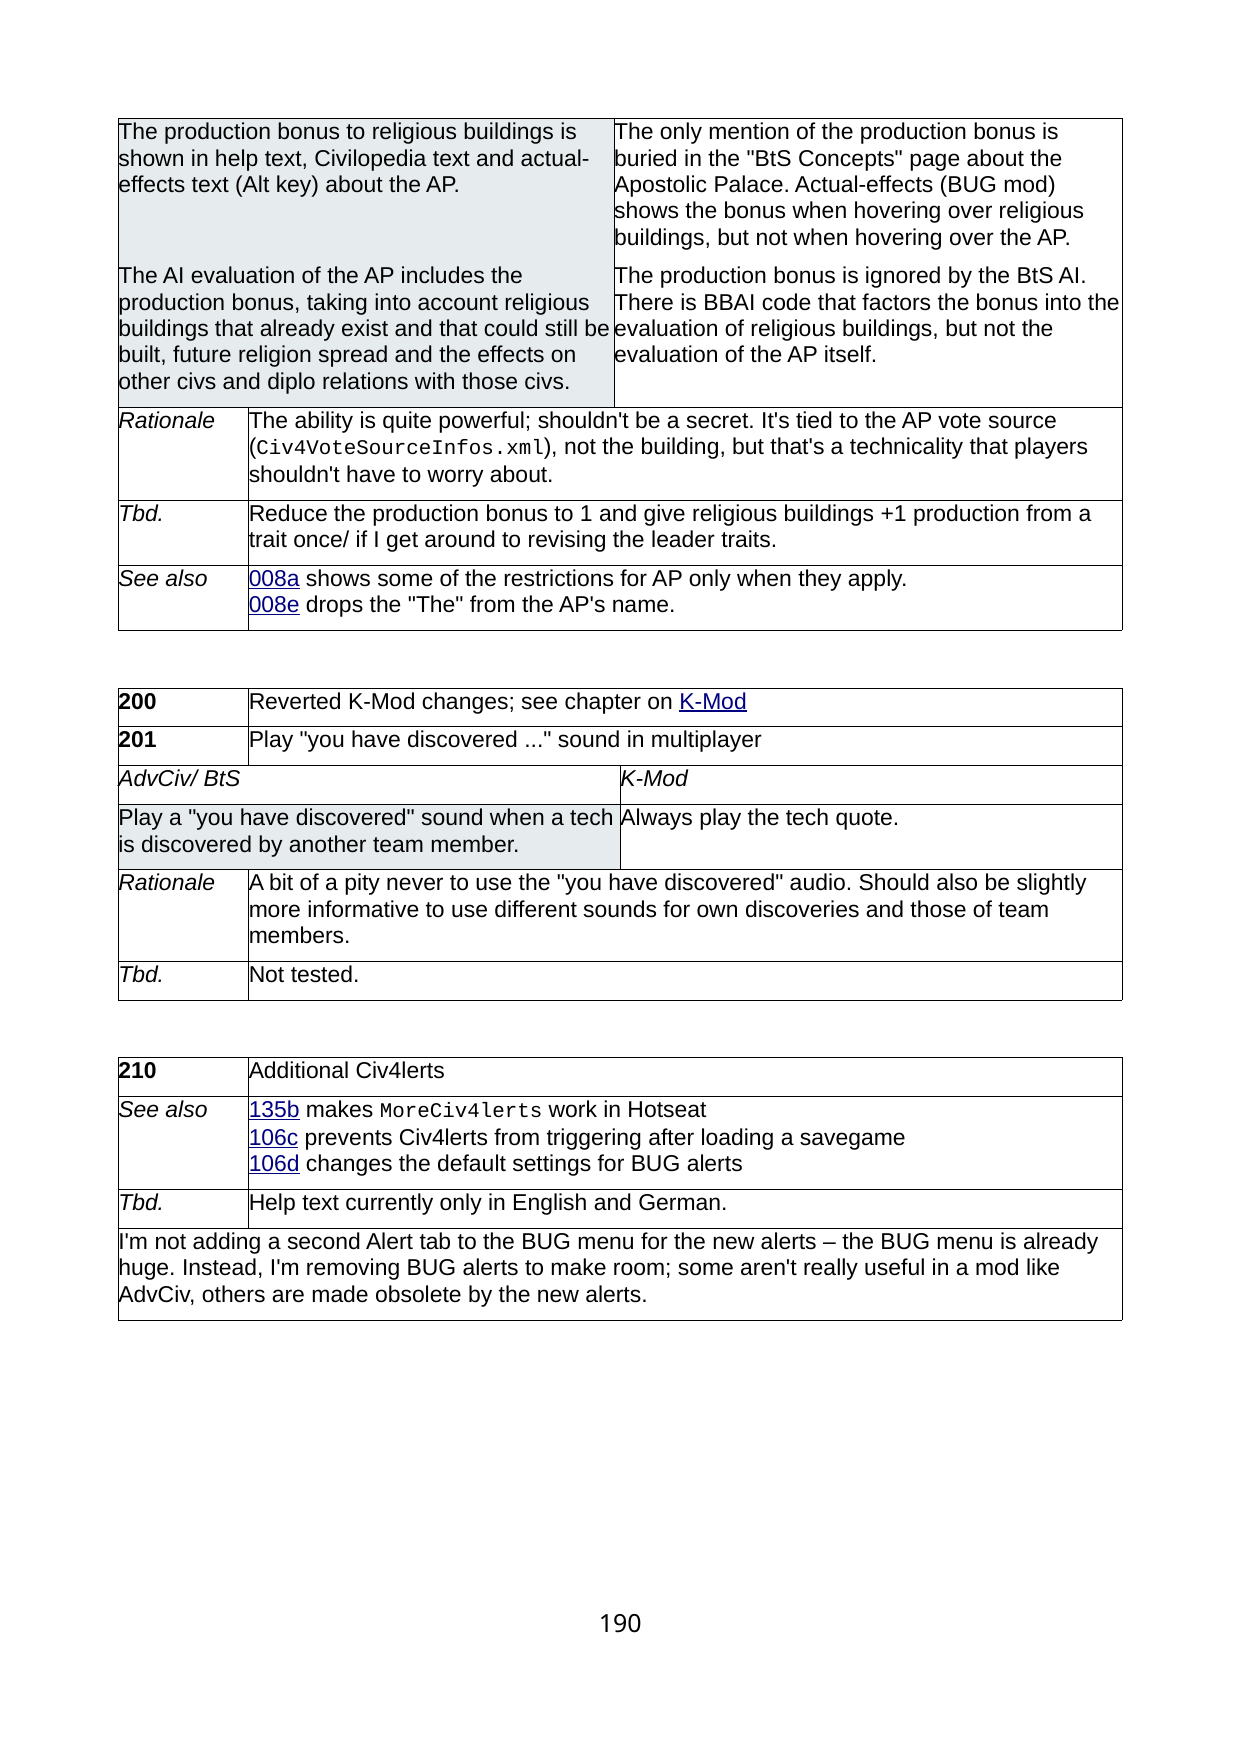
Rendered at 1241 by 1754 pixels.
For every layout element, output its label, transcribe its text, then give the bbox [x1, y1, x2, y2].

table_cell Tbd. [119, 501, 248, 565]
table_header 210 [119, 1058, 248, 1096]
table_cell Help text currently only in English and German. [249, 1190, 1122, 1228]
table_cell Rationale [119, 870, 248, 961]
table_cell K-Mod [621, 766, 1122, 804]
table_cell A bit of a pity never to use the "you have discovered" audio. Should also be slightly more informative to use different sounds for own discoveries and those of team members. [249, 870, 1122, 961]
table_cell See also [119, 1097, 248, 1189]
table_header Additional Civ4lerts [249, 1058, 1122, 1096]
table_cell Play a "you have discovered" sound when a tech is discovered by another team member. [119, 805, 620, 869]
table_cell Play "you have discovered ..." sound in multiplayer [249, 727, 1122, 765]
table_cell 135b makes MoreCiv4lerts work in Hotseat 106c prevents Civ4lerts from triggering after loading a savegame 106d changes the default settings for BUG alerts [249, 1097, 1122, 1189]
table_header 200 [119, 689, 248, 726]
table_cell The production bonus to religious buildings is shown in help text, Civilopedia text and actual-effects text (Alt key) about the AP. The AI evaluation of the AP includes the production bonus, taking into account religious buildings that already exist and that could still be built, future religion spread and the effects on other civs and diplo relations with those civs. [119, 119, 614, 407]
table_cell Reduce the production bonus to 1 and give religious buildings +1 production from a trait once/ if I get around to revising the leader traits. [249, 501, 1122, 565]
table_cell See also [119, 566, 248, 630]
table_cell The only mention of the production bonus is buried in the "BtS Concepts" page about the Apostolic Palace. Actual-effects (BUG mod) shows the bonus when hovering over religious buildings, but not when hovering over the AP. The production bonus is ignored by the BtS AI. There is BBAI code that factors the bonus into the evaluation of religious buildings, but not the evaluation of the AP itself. [615, 119, 1122, 407]
table_cell I'm not adding a second Alert tab to the BUG menu for the new alerts – the BUG menu is already huge. Instead, I'm removing BUG alerts to make room; some aren't really useful in a mod like AdvCiv, others are made obsolete by the new alerts. [119, 1229, 1122, 1319]
table_header Reverted K-Mod changes; see chapter on K-Mod [249, 689, 1122, 726]
table_cell The ability is quite powerful; shouldn't be a secret. It's tied to the AP vote source (Civ4VoteSourceInfos.xml), not the building, but that's a technicality that players shouldn't have to worry about. [249, 408, 1122, 499]
table_cell AdvCiv/ BtS [119, 766, 620, 804]
table_cell Tbd. [119, 962, 248, 1000]
table_cell Tbd. [119, 1190, 248, 1228]
table_cell 008a shows some of the restrictions for AP only when they apply. 008e drops the "The" from the AP's name. [249, 566, 1122, 630]
table_cell Rationale [119, 408, 248, 499]
table_cell Not tested. [249, 962, 1122, 1000]
table_cell Always play the tech quote. [621, 805, 1122, 869]
table_cell 201 [119, 727, 248, 765]
